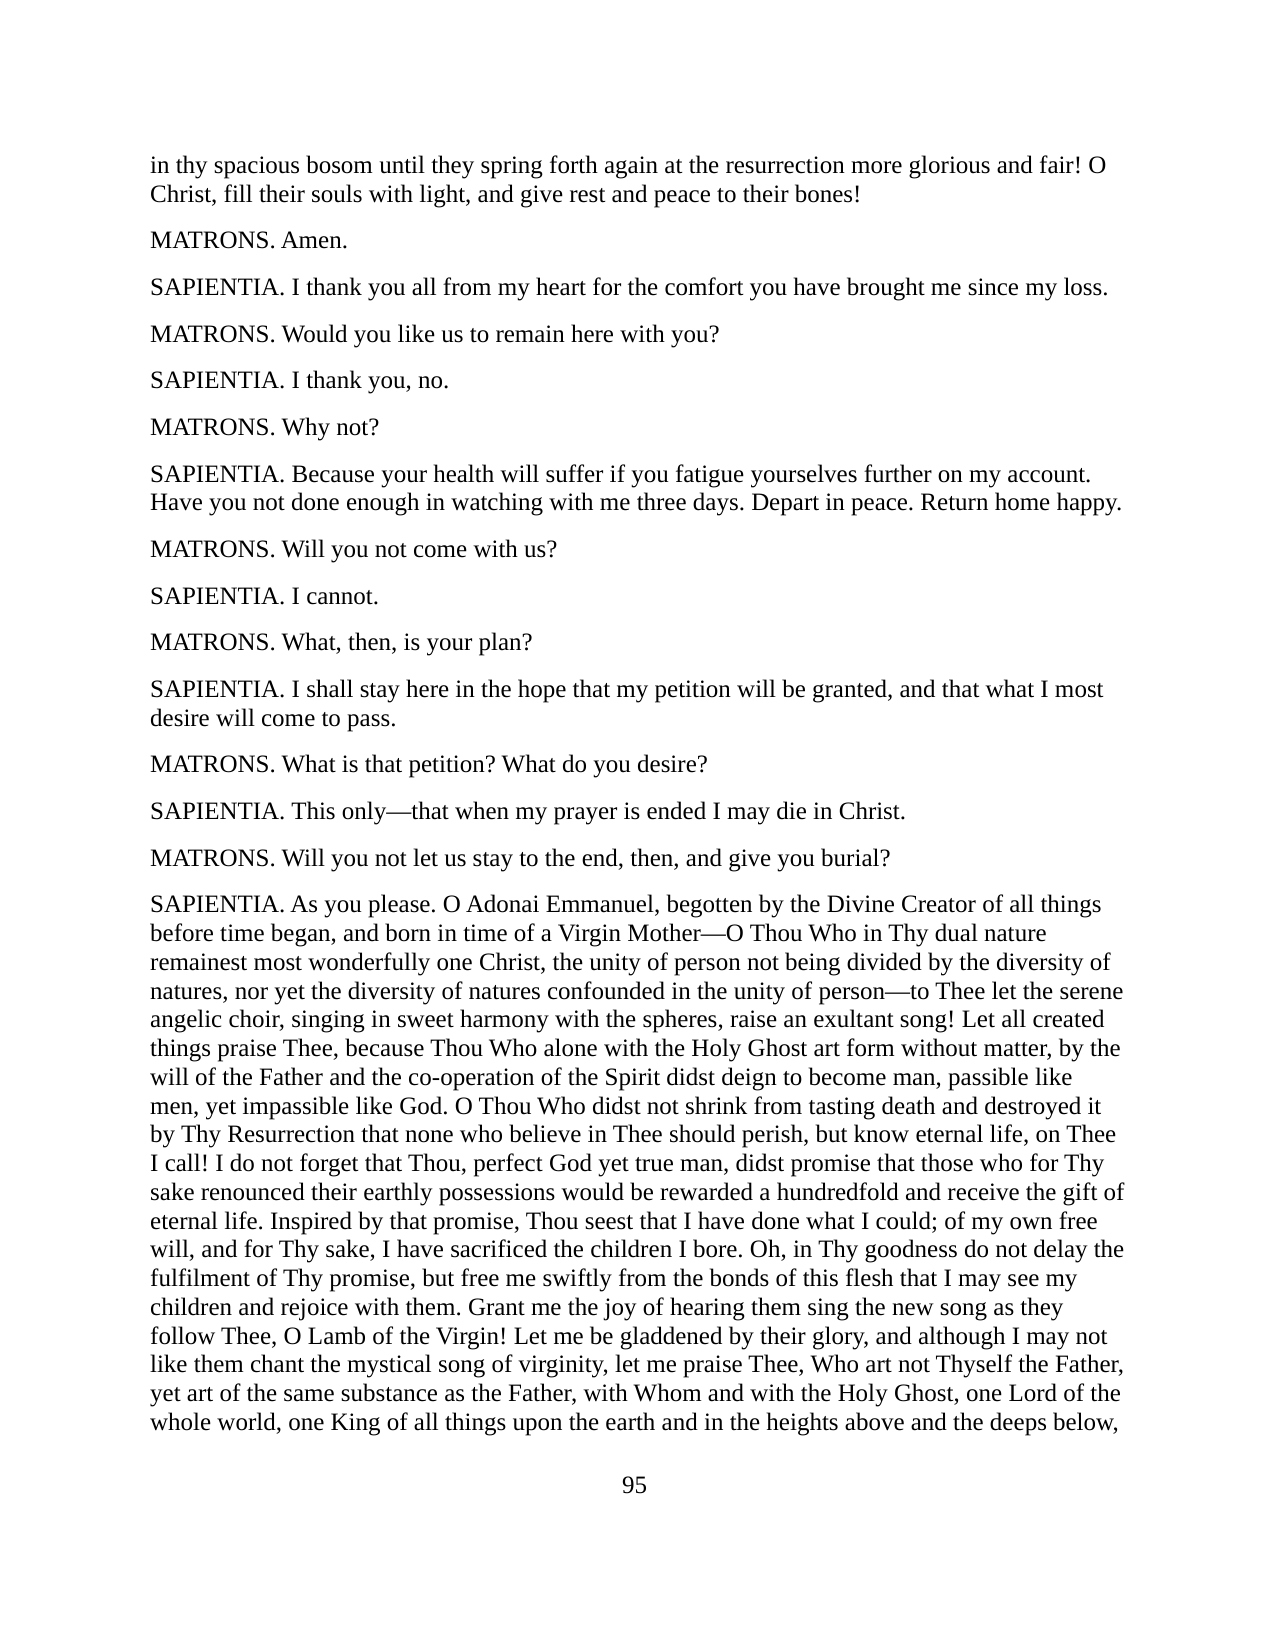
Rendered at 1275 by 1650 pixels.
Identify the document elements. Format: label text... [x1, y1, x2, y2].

text MATRONS. Will you not come with us? [150, 534, 1125, 563]
text SAPIENTIA. I cannot. [150, 581, 1125, 609]
text in thy spacious bosom until they spring forth again at the resurrection more glorious and fair! O Christ, fill their souls with light, and give rest and peace to their bones! [150, 150, 1125, 207]
text SAPIENTIA. I thank you all from my heart for the comfort you have brought me since my loss. [150, 272, 1125, 301]
text SAPIENTIA. This only—that when my prayer is ended I may die in Christ. [150, 796, 1125, 825]
text MATRONS. Would you like us to remain here with you? [150, 319, 1125, 347]
text MATRONS. Will you not let us stay to the end, then, and give you burial? [150, 843, 1125, 872]
text SAPIENTIA. As you please. O Adonai Emmanuel, begotten by the Divine Creator of all things before time began, and born in time of a Virgin Mother—O Thou Who in Thy dual nature remainest most wonderfully one Christ, the unity of person not being divided by the diversity of natures, nor yet the diversity of natures confounded in the unity of person—to Thee let the serene angelic choir, singing in sweet harmony with the spheres, raise an exultant song! Let all created things praise Thee, because Thou Who alone with the Holy Ghost art form without matter, by the will of the Father and the co-operation of the Spirit didst deign to become man, passible like men, yet impassible like God. O Thou Who didst not shrink from tasting death and destroyed it by Thy Resurrection that none who believe in Thee should perish, but know eternal life, on Thee I call! I do not forget that Thou, perfect God yet true man, didst promise that those who for Thy sake renounced their earthly possessions would be rewarded a hundredfold and receive the gift of eternal life. Inspired by that promise, Thou seest that I have done what I could; of my own free will, and for Thy sake, I have sacrificed the children I bore. Oh, in Thy goodness do not delay the fulfilment of Thy promise, but free me swiftly from the bonds of this flesh that I may see my children and rejoice with them. Grant me the joy of hearing them sing the new song as they follow Thee, O Lamb of the Virgin! Let me be gladdened by their glory, and although I may not like them chant the mystical song of virginity, let me praise Thee, Who art not Thyself the Father, yet art of the same substance as the Father, with Whom and with the Holy Ghost, one Lord of the whole world, one King of all things upon the earth and in the heights above and the deeps below, [150, 889, 1125, 1436]
text MATRONS. What is that petition? What do you desire? [150, 749, 1125, 778]
text MATRONS. Why not? [150, 412, 1125, 441]
text MATRONS. What, then, is your plan? [150, 627, 1125, 656]
text MATRONS. Amen. [150, 225, 1125, 254]
text SAPIENTIA. Because your health will suffer if you fatigue yourselves further on my account. Have you not done enough in watching with me three days. Depart in peace. Return home happy. [150, 459, 1125, 516]
text SAPIENTIA. I thank you, no. [150, 365, 1125, 394]
text SAPIENTIA. I shall stay here in the hope that my petition will be granted, and that what I most desire will come to pass. [150, 674, 1125, 732]
